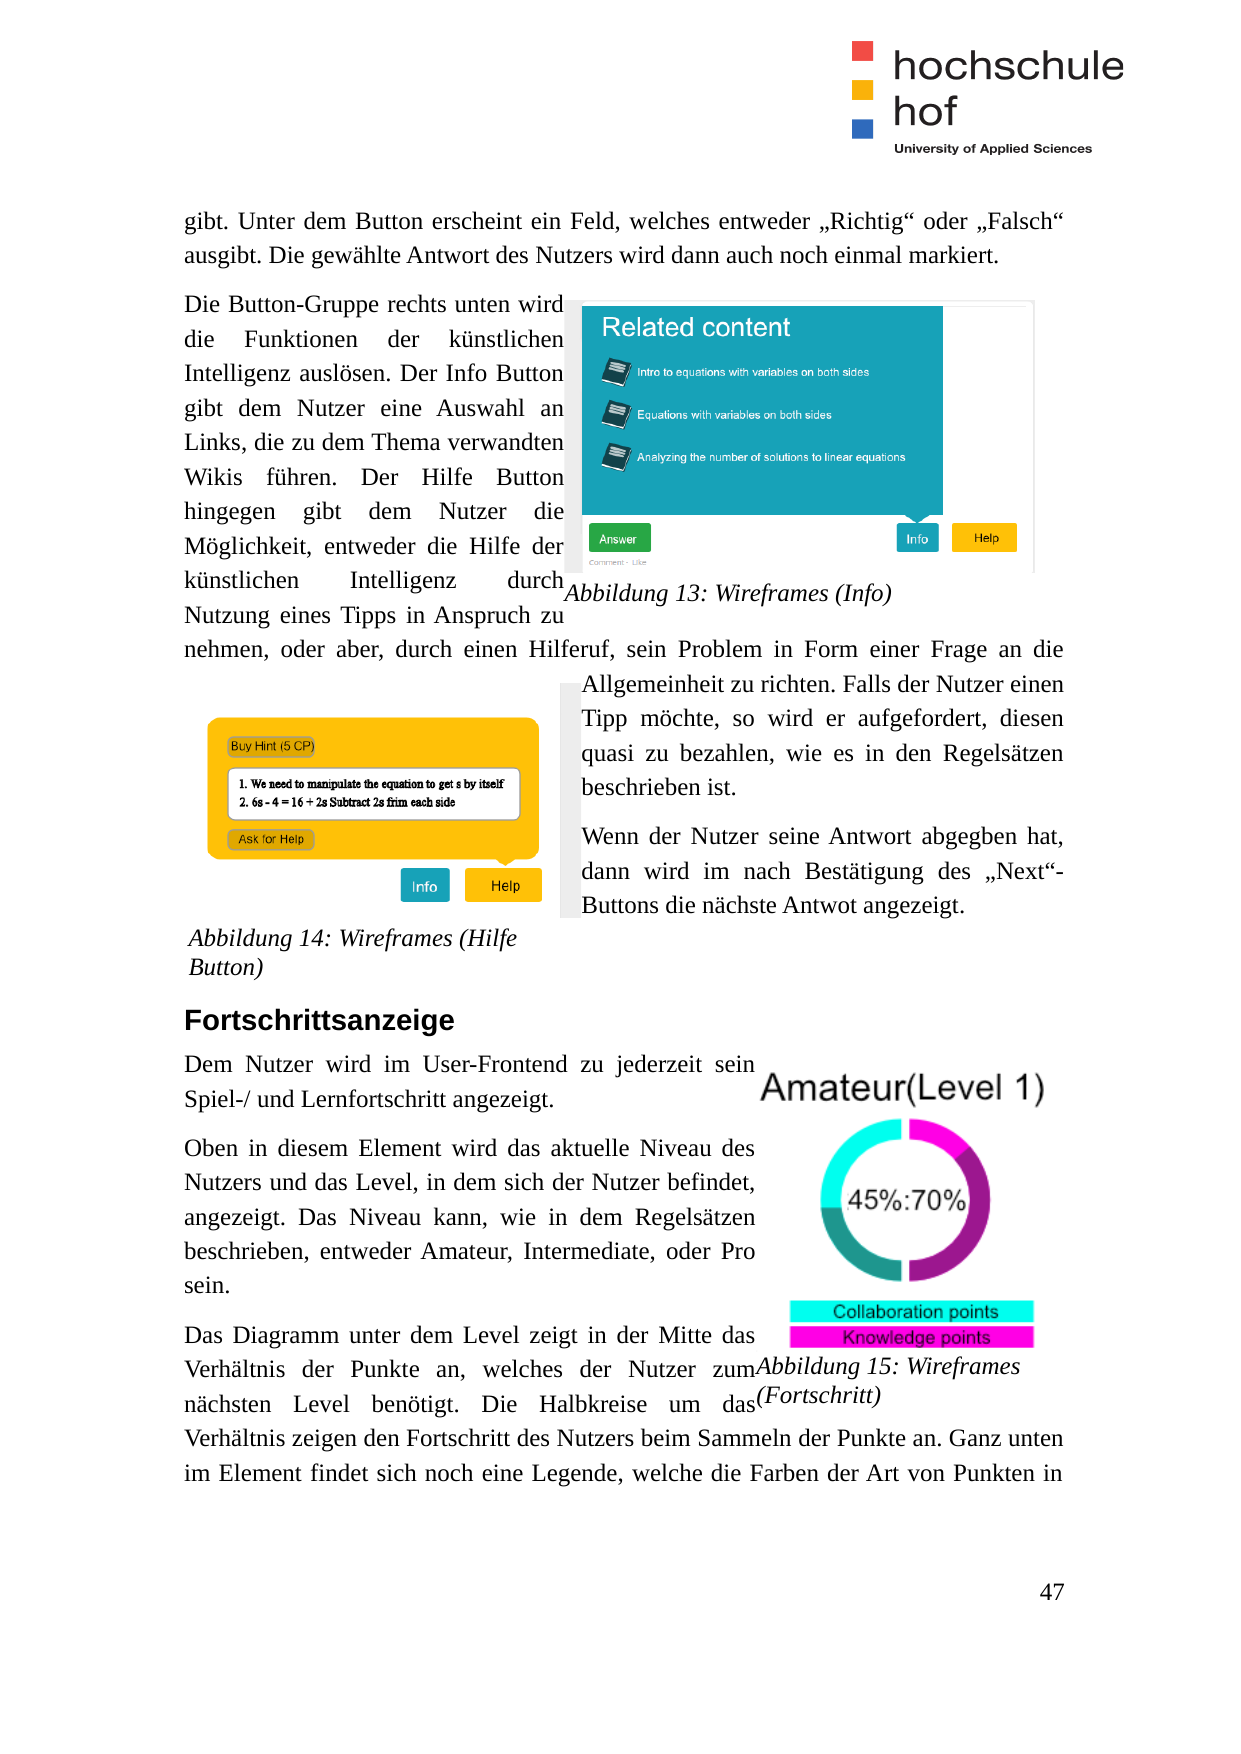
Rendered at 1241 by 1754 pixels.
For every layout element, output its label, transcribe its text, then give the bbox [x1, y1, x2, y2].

text Abbildung 13: Wireframes (Info) [564, 573, 1071, 607]
picture [612, 300, 923, 573]
text gibt. Unter dem Button erscheint ein Feld, welches entweder „Richtig“ oder „Falsch“ ausgibt. Die gewählte Antwort des Nutzers wird dann auch noch einmal markiert. [184, 206, 1064, 269]
text Oben in diesem Element wird das aktuelle Niveau des Nutzers und das Level, in dem sich der Nutzer befindet, angezeigt. Das Niveau kann, wie in dem Regelsätzen beschrieben, entweder Amateur, Intermediate, oder Pro sein. [184, 1133, 756, 1299]
picture [302, 683, 514, 918]
text Das Diagramm unter dem Level zeigt in der Mitte das Verhältnis der Punkte an, welches der Nutzer zum nächsten Level benötigt. Die Halbkreise um das Verhältnis zeigen den Fortschritt des Nutzers beim Sammeln der Punkte an. Ganz unten im Element findet sich noch eine Legende, welche die Farben der Art von Punkten in [184, 1320, 1064, 1486]
text Die Button-Gruppe rechts unten wird die Funktionen der künstlichen Intelligenz auslösen. Der Info Button gibt dem Nutzer eine Auswahl an Links, die zu dem Thema verwandten Wikis führen. Der Hilfe Button hingegen gibt dem Nutzer die Möglichkeit, entweder die Hilfe der künstlichen Intelligenz durch Nutzung eines Tipps in Anspruch zu nehmen, oder aber, durch einen Hilferuf, sein Problem in Form einer Frage an die Allgemeinheit zu richten. Falls der Nutzer einen Tipp möchte, so wird er aufgefordert, diesen quasi zu bezahlen, wie es in den Regelsätzen beschrieben ist. [184, 288, 1071, 801]
picture [756, 1052, 1052, 1352]
text Abbildung 15: Wireframes (Fortschritt) [756, 1352, 1051, 1409]
text Wenn der Nutzer seine Antwort abgegben hat, dann wird im nach Bestätigung des „Next“-Buttons die nächste Antwot angezeigt. [581, 821, 1064, 919]
subtitle Fortschrittsanzeige [184, 1003, 1064, 1037]
text Dem Nutzer wird im User-Frontend zu jederzeit sein Spiel-/ und Lernfortschritt angezeigt. [184, 1049, 1064, 1112]
text Abbildung 14: Wireframes (Hilfe Button) [188, 918, 581, 980]
picture [852, 41, 1124, 155]
